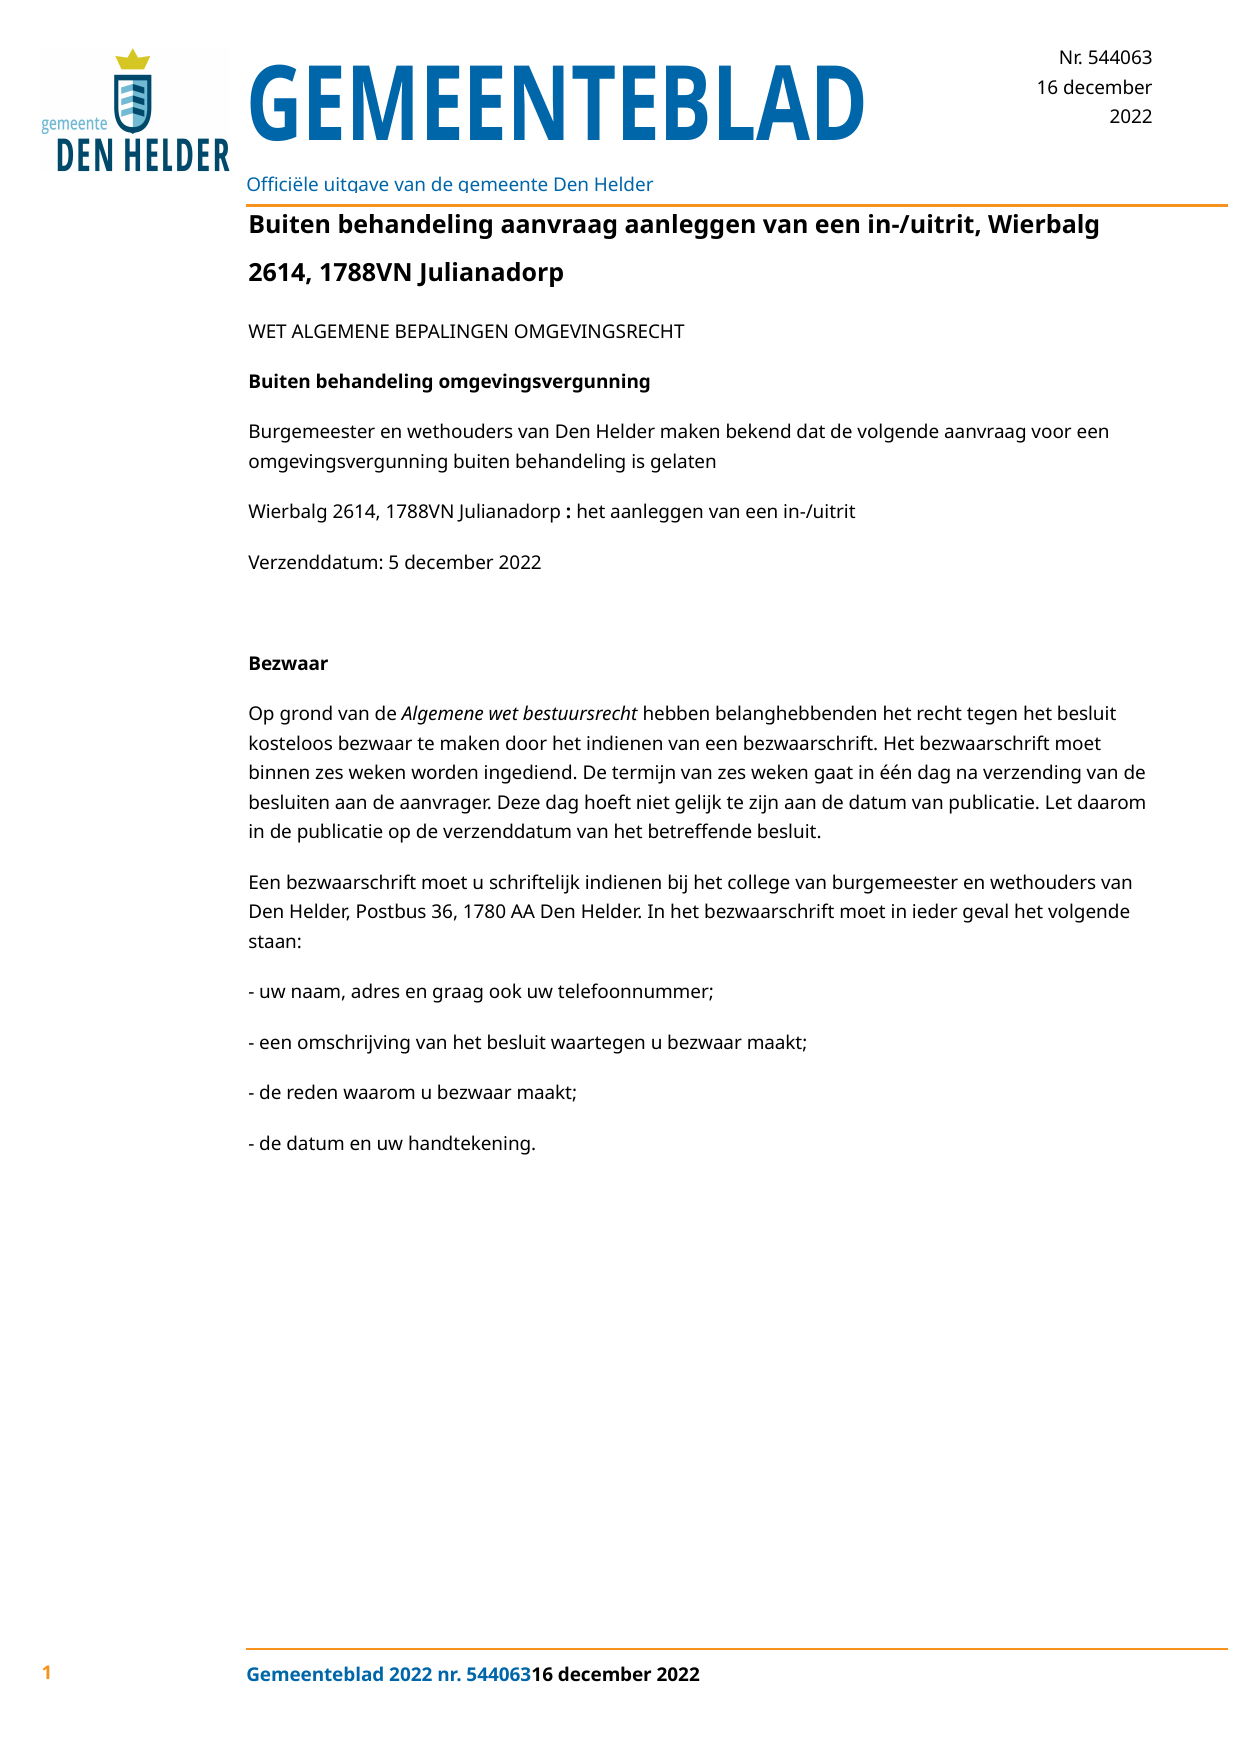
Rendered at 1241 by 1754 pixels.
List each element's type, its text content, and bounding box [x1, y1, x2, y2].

text WET ALGEMENE BEPALINGEN OMGEVINGSRECHT [248, 318, 1152, 344]
text Op grond van de Algemene wet bestuursrecht hebben belanghebbenden het recht tegen het besluit kosteloos bezwaar te maken door het indienen van een bezwaarschrift. Het bezwaarschrift moet binnen zes weken worden ingediend. De termijn van zes weken gaat in één dag na verzending van de besluiten aan de aanvrager. Deze dag hoeft niet gelijk te zijn aan de datum van publicatie. Let daarom in de publicatie op de verzenddatum van het betreffende besluit. [248, 700, 1152, 844]
text Wierbalg 2614, 1788VN Julianadorp : het aanleggen van een in-/uitrit [248, 499, 1152, 524]
text Verzenddatum: 5 december 2022 [248, 549, 1152, 575]
text Buiten behandeling omgevingsvergunning [248, 368, 1152, 394]
text Bezwaar [248, 650, 1152, 676]
text - de reden waarom u bezwaar maakt; [248, 1079, 1152, 1105]
picture [182, 144, 187, 165]
picture [220, 160, 224, 172]
picture [130, 157, 135, 172]
text - een omschrijving van het besluit waartegen u bezwaar maakt; [248, 1029, 1152, 1055]
text Buiten behandeling aanvraag aanleggen van een in-/uitrit, Wierbalg 2614, 1788VN Julianadorp [248, 207, 1152, 288]
text Een bezwaarschrift moet u schriftelijk indienen bij het college van burgemeester en wethouders van Den Helder, Postbus 36, 1780 AA Den Helder. In het bezwaarschrift moet in ieder geval het volgende staan: [248, 869, 1152, 954]
text Burgemeester en wethouders van Den Helder maken bekend dat de volgende aanvraag voor een omgevingsvergunning buiten behandeling is gelaten [248, 419, 1152, 474]
picture [41, 47, 231, 172]
picture [100, 154, 106, 172]
text - uw naam, adres en graag ook uw telefoonnummer; [248, 979, 1152, 1004]
picture [63, 144, 68, 165]
text - de datum en uw handtekening. [248, 1130, 1152, 1156]
